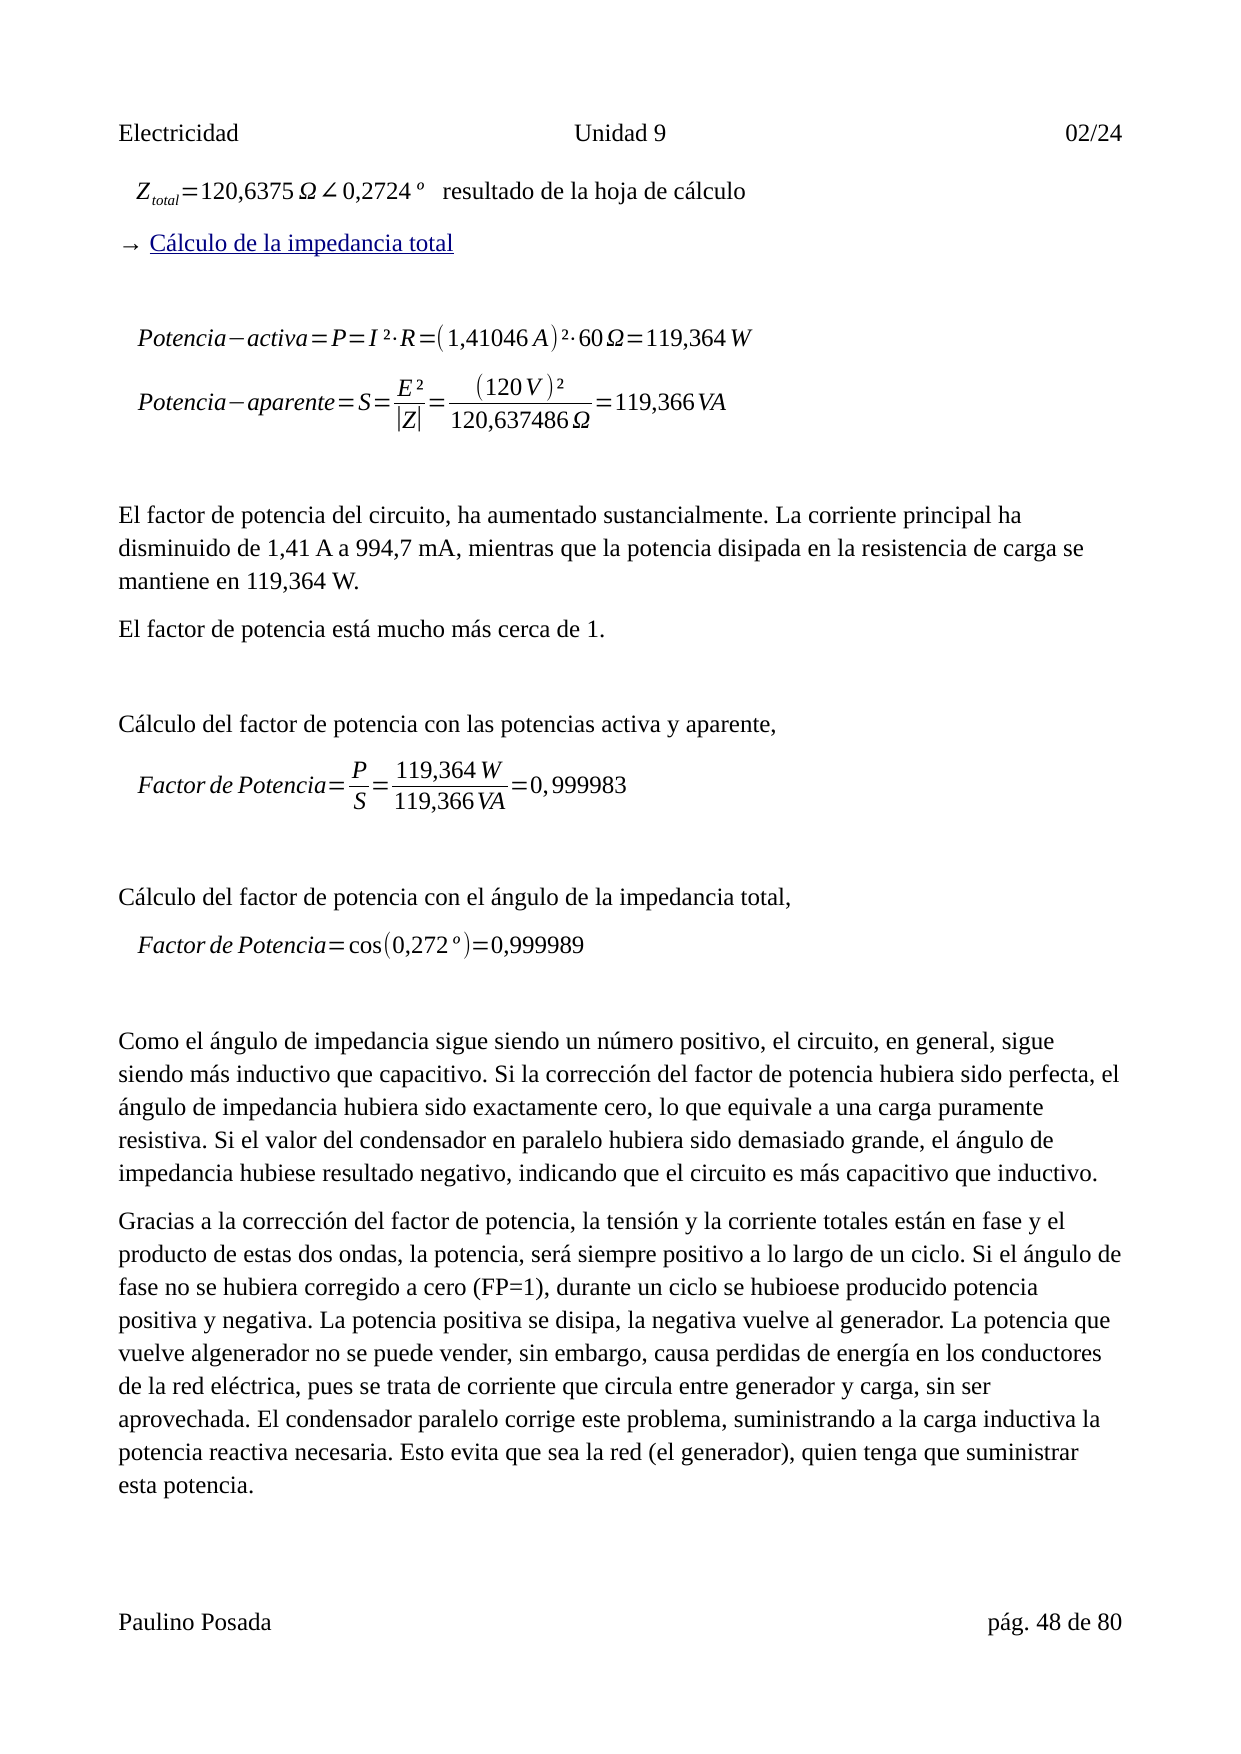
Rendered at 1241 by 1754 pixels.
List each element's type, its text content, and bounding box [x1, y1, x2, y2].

text Como el ángulo de impedancia sigue siendo un número positivo, el circuito, en general, sigue siendo más inductivo que capacitivo. Si la corrección del factor de potencia hubiera sido perfecta, el ángulo de impedancia hubiera sido exactamente cero, lo que equivale a una carga puramente resistiva. Si el valor del condensador en paralelo hubiera sido demasiado grande, el ángulo de impedancia hubiese resultado negativo, indicando que el circuito es más capacitivo que inductivo. [118, 1026, 1122, 1187]
text → Cálculo de la impedancia total [118, 228, 1122, 256]
text Cálculo del factor de potencia con el ángulo de la impedancia total, [118, 882, 1122, 911]
text Gracias a la corrección del factor de potencia, la tensión y la corriente totales están en fase y el producto de estas dos ondas, la potencia, será siempre positivo a lo largo de un ciclo. Si el ángulo de fase no se hubiera corregido a cero (FP=1), durante un ciclo se hubioese producido potencia positiva y negativa. La potencia positiva se disipa, la negativa vuelve al generador. La potencia que vuelve algenerador no se puede vender, sin embargo, causa perdidas de energía en los conductores de la red eléctrica, pues se trata de corriente que circula entre generador y carga, sin ser aprovechada. El condensador paralelo corrige este problema, suministrando a la carga inductiva la potencia reactiva necesaria. Esto evita que sea la red (el generador), quien tenga que suministrar esta potencia. [118, 1206, 1122, 1499]
text Cálculo del factor de potencia con las potencias activa y aparente, [118, 709, 1122, 738]
text El factor de potencia está mucho más cerca de 1. [118, 614, 1122, 642]
text El factor de potencia del circuito, ha aumentado sustancialmente. La corriente principal ha disminuido de 1,41 A a 994,7 mA, mientras que la potencia disipada en la resistencia de carga se mantiene en 119,364 W. [118, 500, 1122, 595]
text resultado de la hoja de cálculo [118, 176, 1122, 209]
